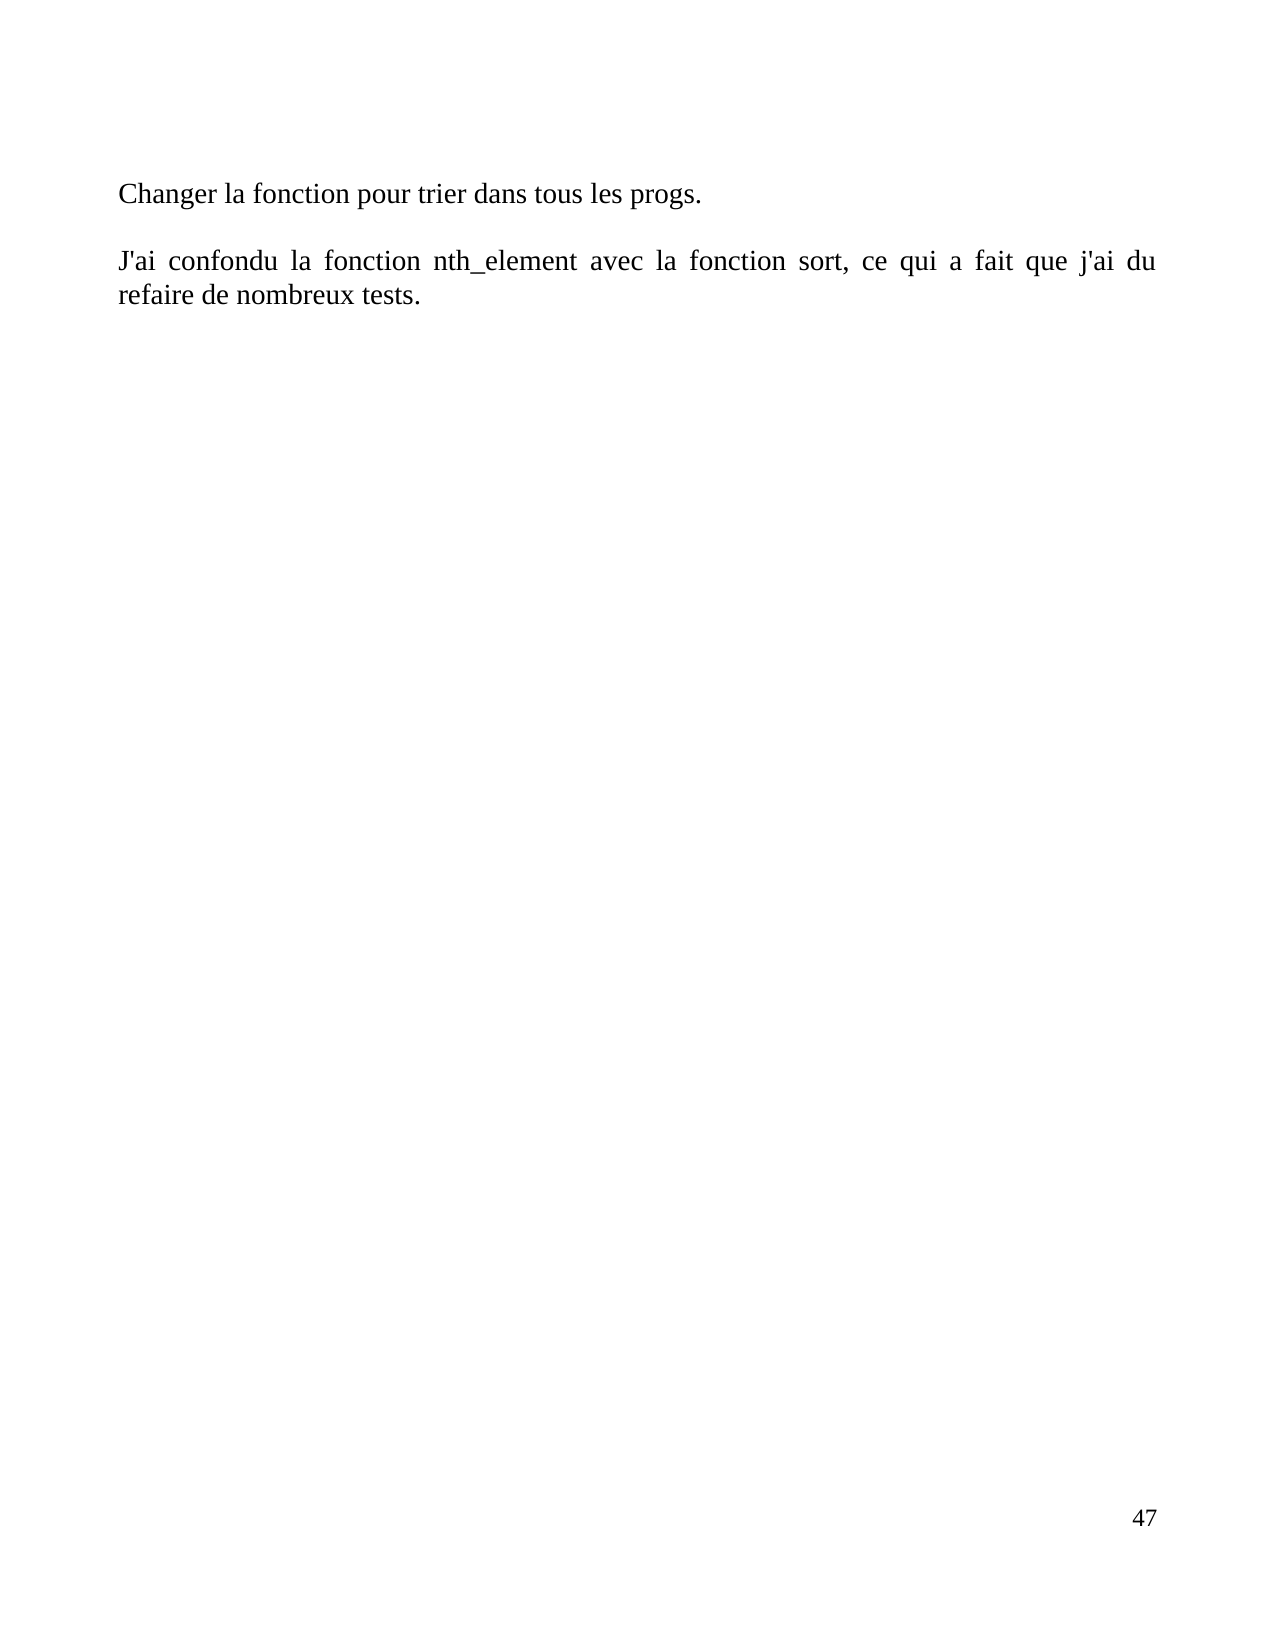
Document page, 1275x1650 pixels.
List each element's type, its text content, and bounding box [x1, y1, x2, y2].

text Changer la fonction pour trier dans tous les progs. [118, 176, 1157, 210]
text J'ai confondu la fonction nth_element avec la fonction sort, ce qui a fait que j'ai du refaire de nombreux tests. [118, 243, 1157, 311]
